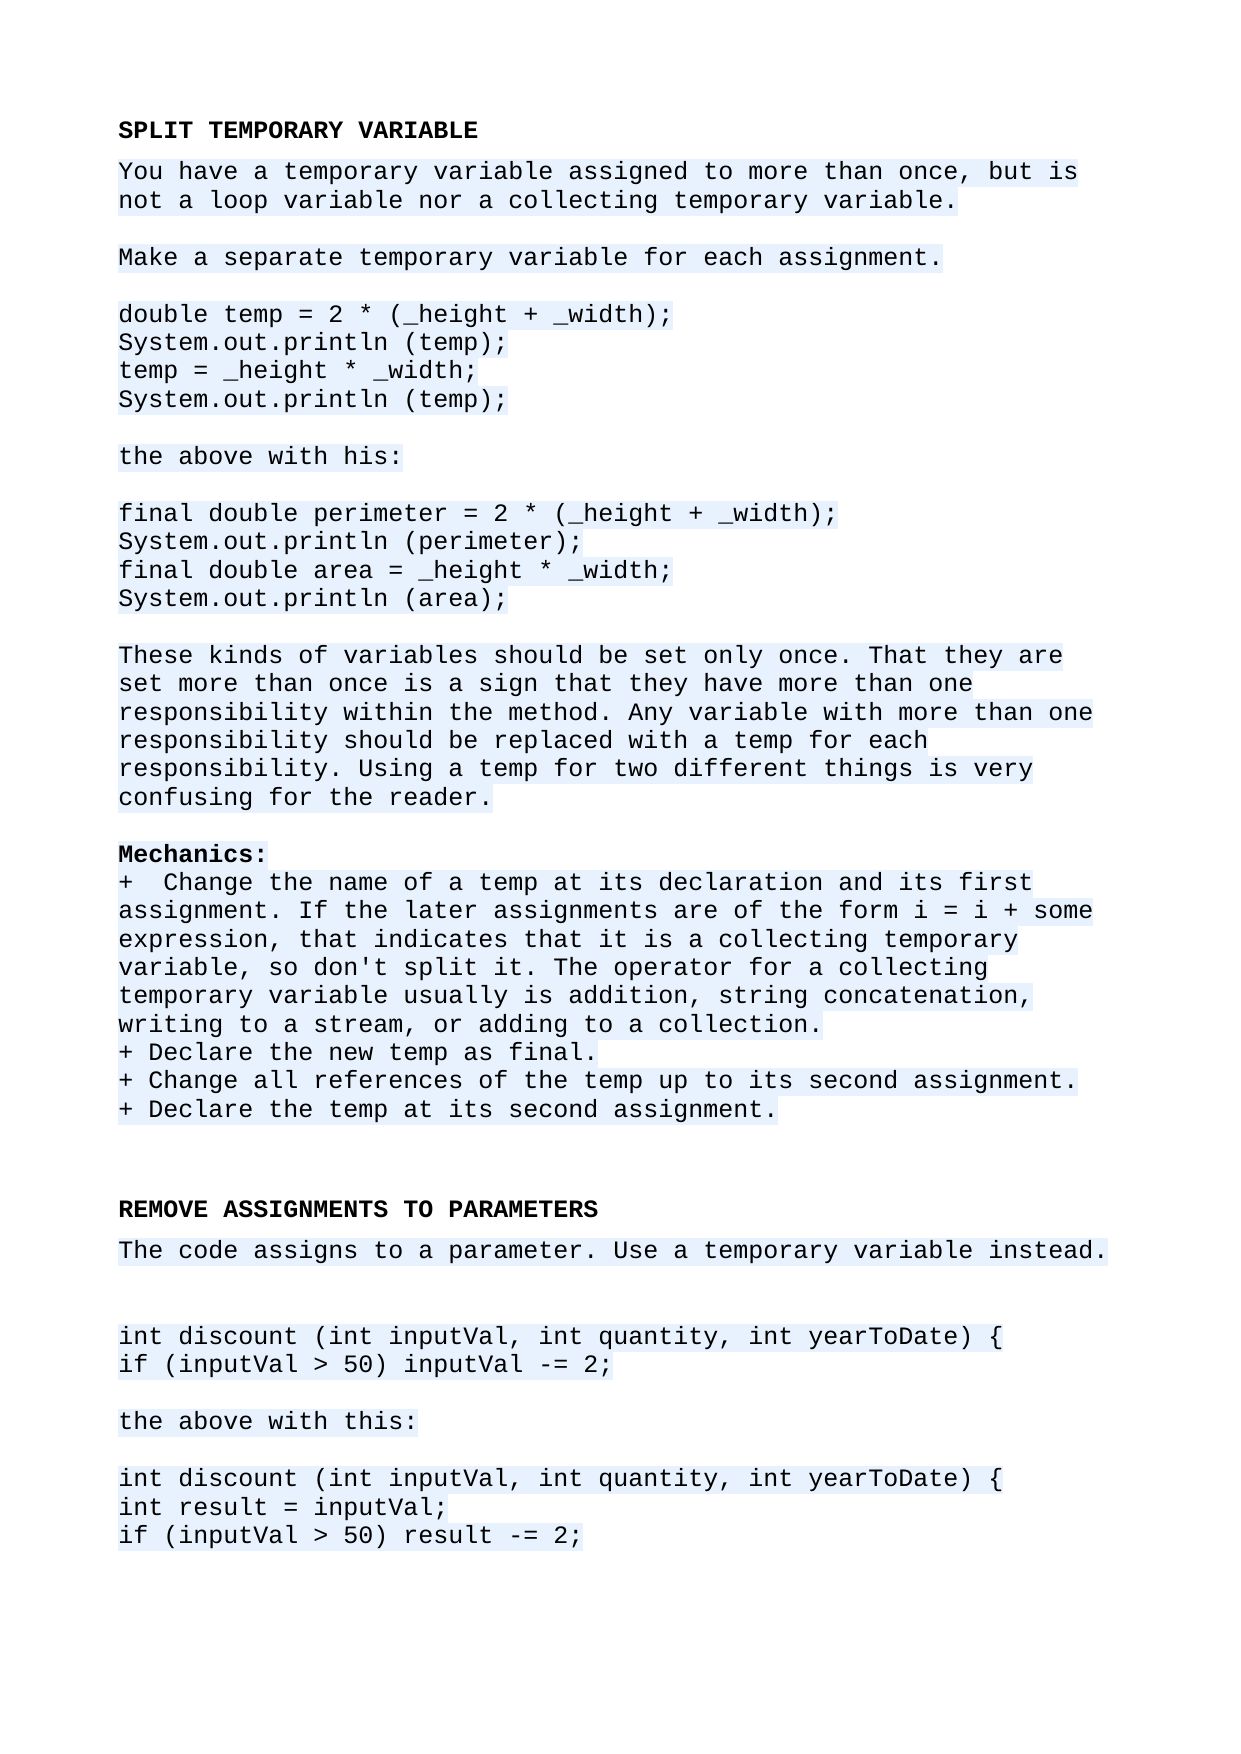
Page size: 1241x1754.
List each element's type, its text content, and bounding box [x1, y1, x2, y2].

text + Change the name of a temp at its declaration and its first assignment. If the later assignments are of the form i = i + some expression, that indicates that it is a collecting temporary variable, so don't split it. The operator for a collecting temporary variable usually is addition, string concatenation, writing to a stream, or adding to a collection. [118, 870, 1122, 1040]
text + Declare the new temp as final. [118, 1040, 1122, 1068]
text Mechanics: [118, 841, 1122, 870]
text the above with his: [118, 443, 1122, 472]
text if (inputVal > 50) inputVal -= 2; [118, 1352, 1122, 1380]
text final double perimeter = 2 * (_height + _width); [118, 501, 1122, 529]
text These kinds of variables should be set only once. That they are set more than once is a sign that they have more than one responsibility within the method. Any variable with more than one responsibility should be replaced with a temp for each responsibility. Using a temp for two different things is very confusing for the reader. [118, 643, 1122, 813]
text System.out.println (temp); [118, 330, 1122, 358]
text System.out.println (area); [118, 586, 1122, 614]
text temp = _height * _width; [118, 358, 1122, 386]
text int discount (int inputVal, int quantity, int yearToDate) { [118, 1466, 1122, 1494]
subtitle REMOVE ASSIGNMENTS TO PARAMETERS [118, 1197, 1122, 1225]
text + Declare the temp at its second assignment. [118, 1096, 1122, 1125]
text if (inputVal > 50) result -= 2; [118, 1523, 1122, 1551]
text The code assigns to a parameter. Use a temporary variable instead. [118, 1238, 1122, 1266]
subtitle SPLIT TEMPORARY VARIABLE [118, 118, 1122, 146]
text You have a temporary variable assigned to more than once, but is not a loop variable nor a collecting temporary variable. [118, 159, 1122, 216]
text System.out.println (perimeter); [118, 529, 1122, 557]
text final double area = _height * _width; [118, 557, 1122, 586]
text System.out.println (temp); [118, 386, 1122, 415]
text + Change all references of the temp up to its second assignment. [118, 1068, 1122, 1096]
text double temp = 2 * (_height + _width); [118, 301, 1122, 330]
text Make a separate temporary variable for each assignment. [118, 244, 1122, 273]
text int result = inputVal; [118, 1494, 1122, 1523]
text int discount (int inputVal, int quantity, int yearToDate) { [118, 1323, 1122, 1352]
text the above with this: [118, 1409, 1122, 1437]
